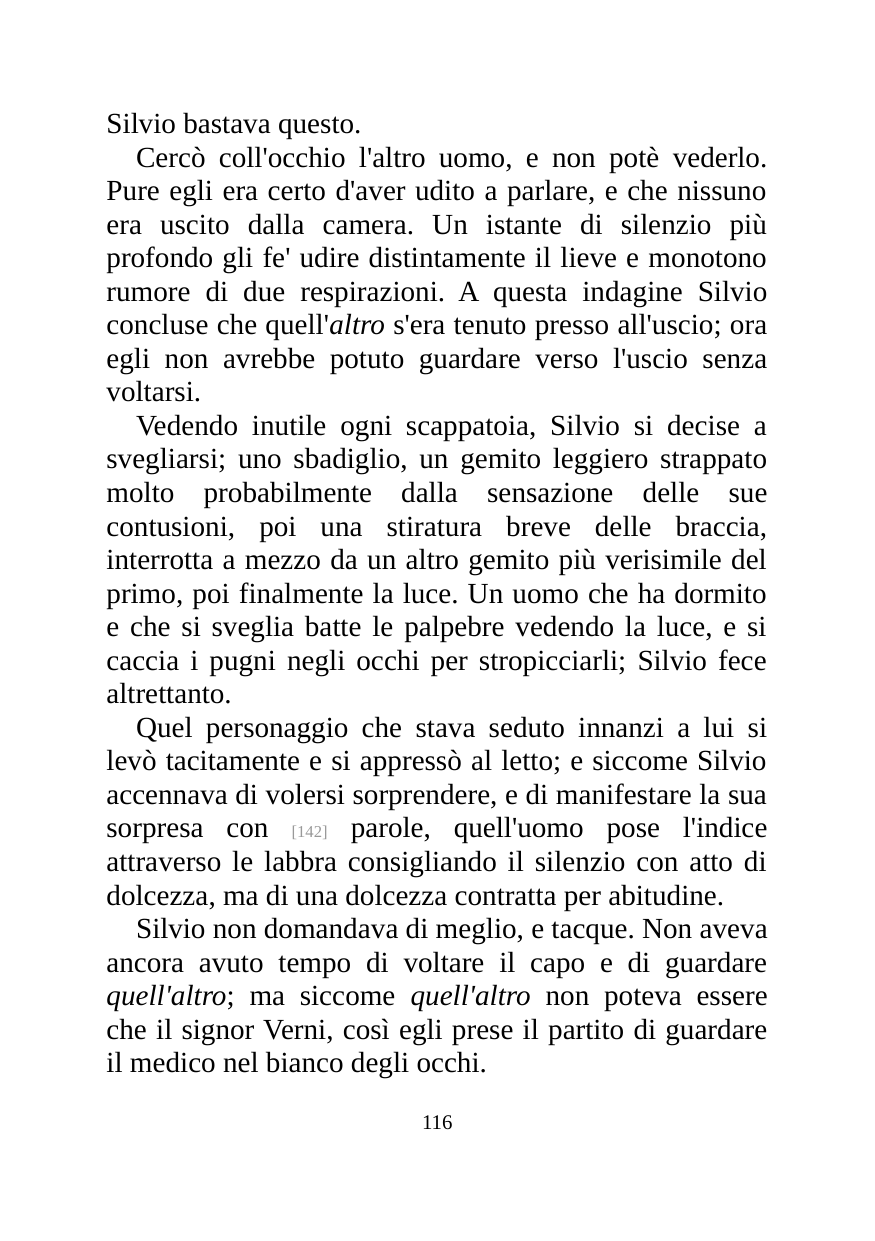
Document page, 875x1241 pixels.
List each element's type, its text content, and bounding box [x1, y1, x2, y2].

text Silvio bastava questo. [106, 106, 768, 140]
text Cercò coll'occhio l'altro uomo, e non potè vederlo. Pure egli era certo d'aver udito a parlare, e che nissuno era uscito dalla camera. Un istante di silenzio più profondo gli fe' udire distintamente il lieve e monotono rumore di due respirazioni. A questa indagine Silvio concluse che quell'altro s'era tenuto presso all'uscio; ora egli non avrebbe potuto guardare verso l'uscio senza voltarsi. [106, 140, 768, 408]
text Vedendo inutile ogni scappatoia, Silvio si decise a svegliarsi; uno sbadiglio, un gemito leggiero strappato molto probabilmente dalla sensazione delle sue contusioni, poi una stiratura breve delle braccia, interrotta a mezzo da un altro gemito più verisimile del primo, poi finalmente la luce. Un uomo che ha dormito e che si sveglia batte le palpebre vedendo la luce, e si caccia i pugni negli occhi per stropicciarli; Silvio fece altrettanto. [106, 408, 768, 710]
text Silvio non domandava di meglio, e tacque. Non aveva ancora avuto tempo di voltare il capo e di guardare quell'altro; ma siccome quell'altro non poteva essere che il signor Verni, così egli prese il partito di guardare il medico nel bianco degli occhi. [106, 911, 768, 1079]
text Quel personaggio che stava seduto innanzi a lui si levò tacitamente e si appressò al letto; e siccome Silvio accennava di volersi sorprendere, e di manifestare la sua sorpresa con [142] parole, quell'uomo pose l'indice attraverso le labbra consigliando il silenzio con atto di dolcezza, ma di una dolcezza contratta per abitudine. [106, 710, 768, 911]
